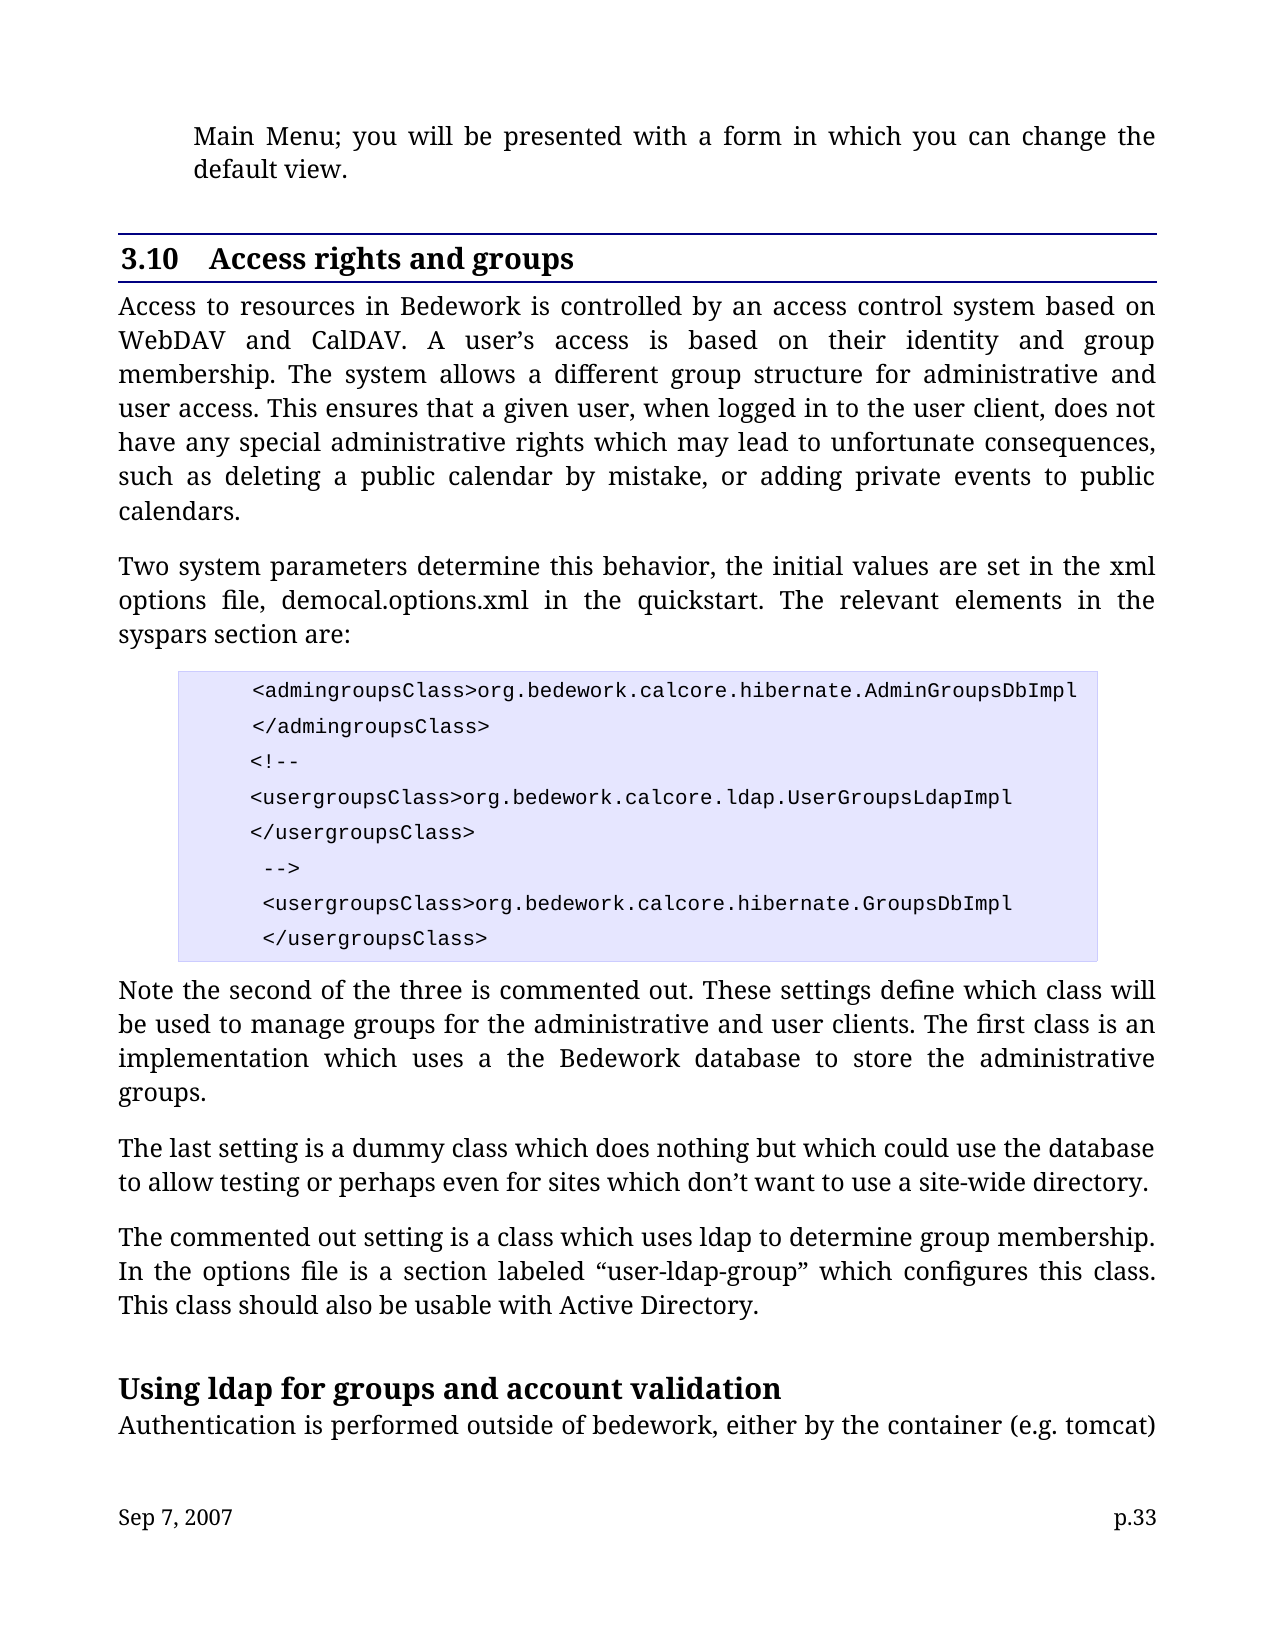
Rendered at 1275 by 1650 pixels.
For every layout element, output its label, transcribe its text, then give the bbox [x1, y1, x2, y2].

text The commented out setting is a class which uses ldap to determine group membership. In the options file is a section labeled “user-ldap-group” which configures this class. This class should also be usable with Active Directory. [118, 1219, 1157, 1322]
text Access to resources in Bedework is controlled by an access control system based on WebDAV and CalDAV. A user’s access is based on their identity and group membership. The system allows a different group structure for administrative and user access. This ensures that a given user, when logged in to the user client, does not have any special administrative rights which may lead to unfortunate consequences, such as deleting a public calendar by mistake, or adding private events to public calendars. [118, 289, 1157, 527]
text <admingroupsClass>org.bedework.calcore.hibernate.AdminGroupsDbImpl [179, 672, 1097, 704]
text <usergroupsClass>org.bedework.calcore.hibernate.GroupsDbImpl [179, 884, 1097, 917]
text <usergroupsClass>org.bedework.calcore.ldap.UserGroupsLdapImpl [179, 778, 1097, 810]
text <!-- [179, 742, 1097, 775]
subtitle Access rights and groups [118, 235, 1157, 281]
text </admingroupsClass> [179, 707, 1097, 739]
text </usergroupsClass> [179, 813, 1097, 846]
text --> [179, 848, 1097, 881]
text Note the second of the three is commented out. These settings define which class will be used to manage groups for the administrative and user clients. The first class is an implementation which uses a the Bedework database to store the administrative groups. [118, 973, 1157, 1109]
list Main Menu; you will be presented with a form in which you can change the default view. [156, 118, 1157, 186]
text Two system parameters determine this behavior, the initial values are set in the xml options file, democal.options.xml in the quickstart. The relevant elements in the syspars section are: [118, 548, 1157, 650]
subtitle Using ldap for groups and account validation [118, 1368, 1157, 1408]
text The last setting is a dummy class which does nothing but which could use the database to allow testing or perhaps even for sites which don’t want to use a site-wide directory. [118, 1130, 1157, 1198]
text Authentication is performed outside of bedework, either by the container (e.g. tomcat) [118, 1408, 1157, 1442]
text </usergroupsClass> [179, 919, 1097, 961]
